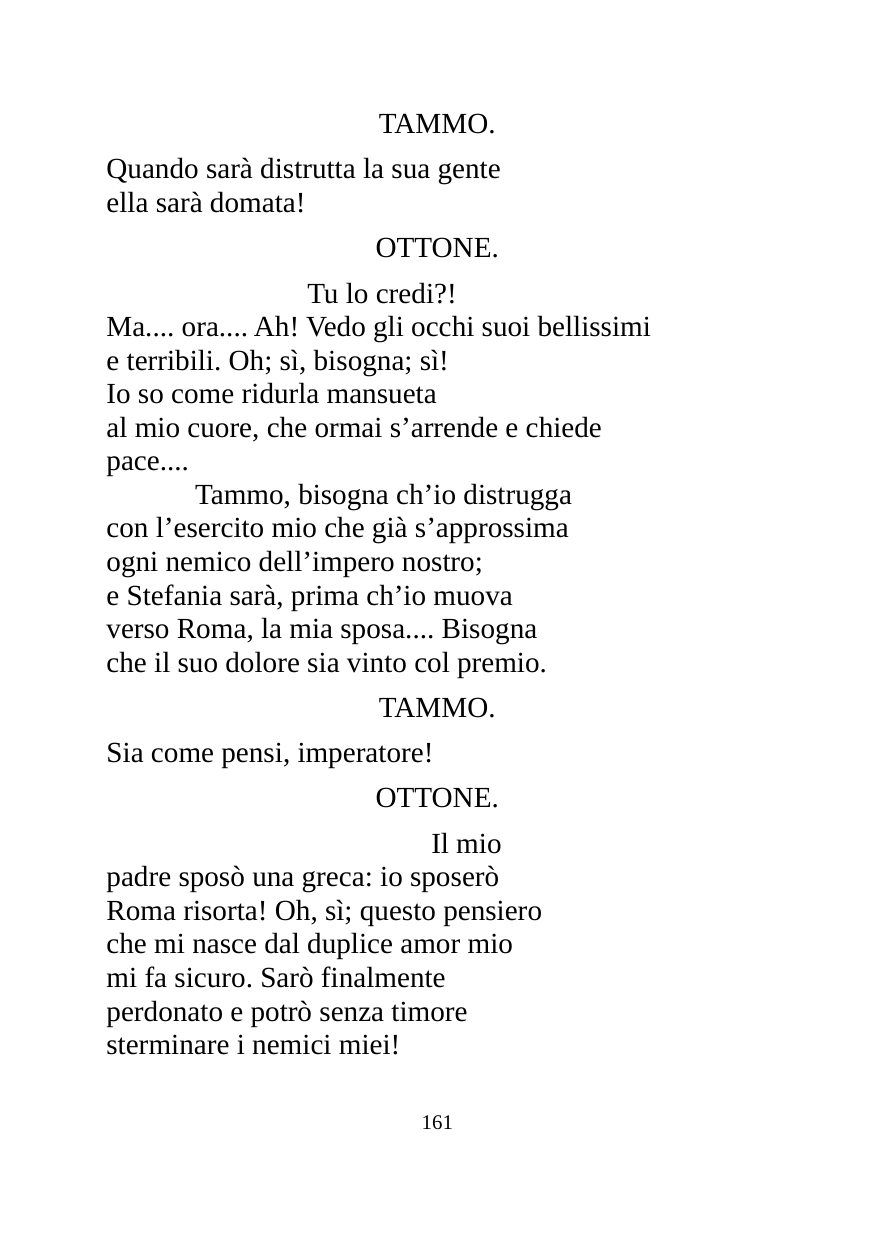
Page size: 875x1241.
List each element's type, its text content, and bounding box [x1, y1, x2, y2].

text OTTONE. [106, 781, 768, 814]
text Il mio padre sposò una greca: io sposerò Roma risorta! Oh, sì; questo pensiero che mi nasce dal duplice amor mio mi fa sicuro. Sarò finalmente perdonato e potrò senza timore sterminare i nemici miei! [106, 826, 768, 1061]
text Sia come pensi, imperatore! [106, 735, 768, 769]
text Tammo, bisogna ch’io distrugga con l’esercito mio che già s’approssima ogni nemico dell’impero nostro; e Stefania sarà, prima ch’io muova verso Roma, la mia sposa.... Bisogna che il suo dolore sia vinto col premio. [106, 477, 768, 678]
text OTTONE. [106, 230, 768, 264]
text TAMMO. [106, 106, 768, 140]
text Tu lo credi?! Ma.... ora.... Ah! Vedo gli occhi suoi bellissimi e terribili. Oh; sì, bisogna; sì! Io so come ridurla mansueta al mio cuore, che ormai s’arrende e chiede pace.... [106, 276, 768, 477]
text Quando sarà distrutta la sua gente ella sarà domata! [106, 152, 768, 219]
text TAMMO. [106, 690, 768, 723]
